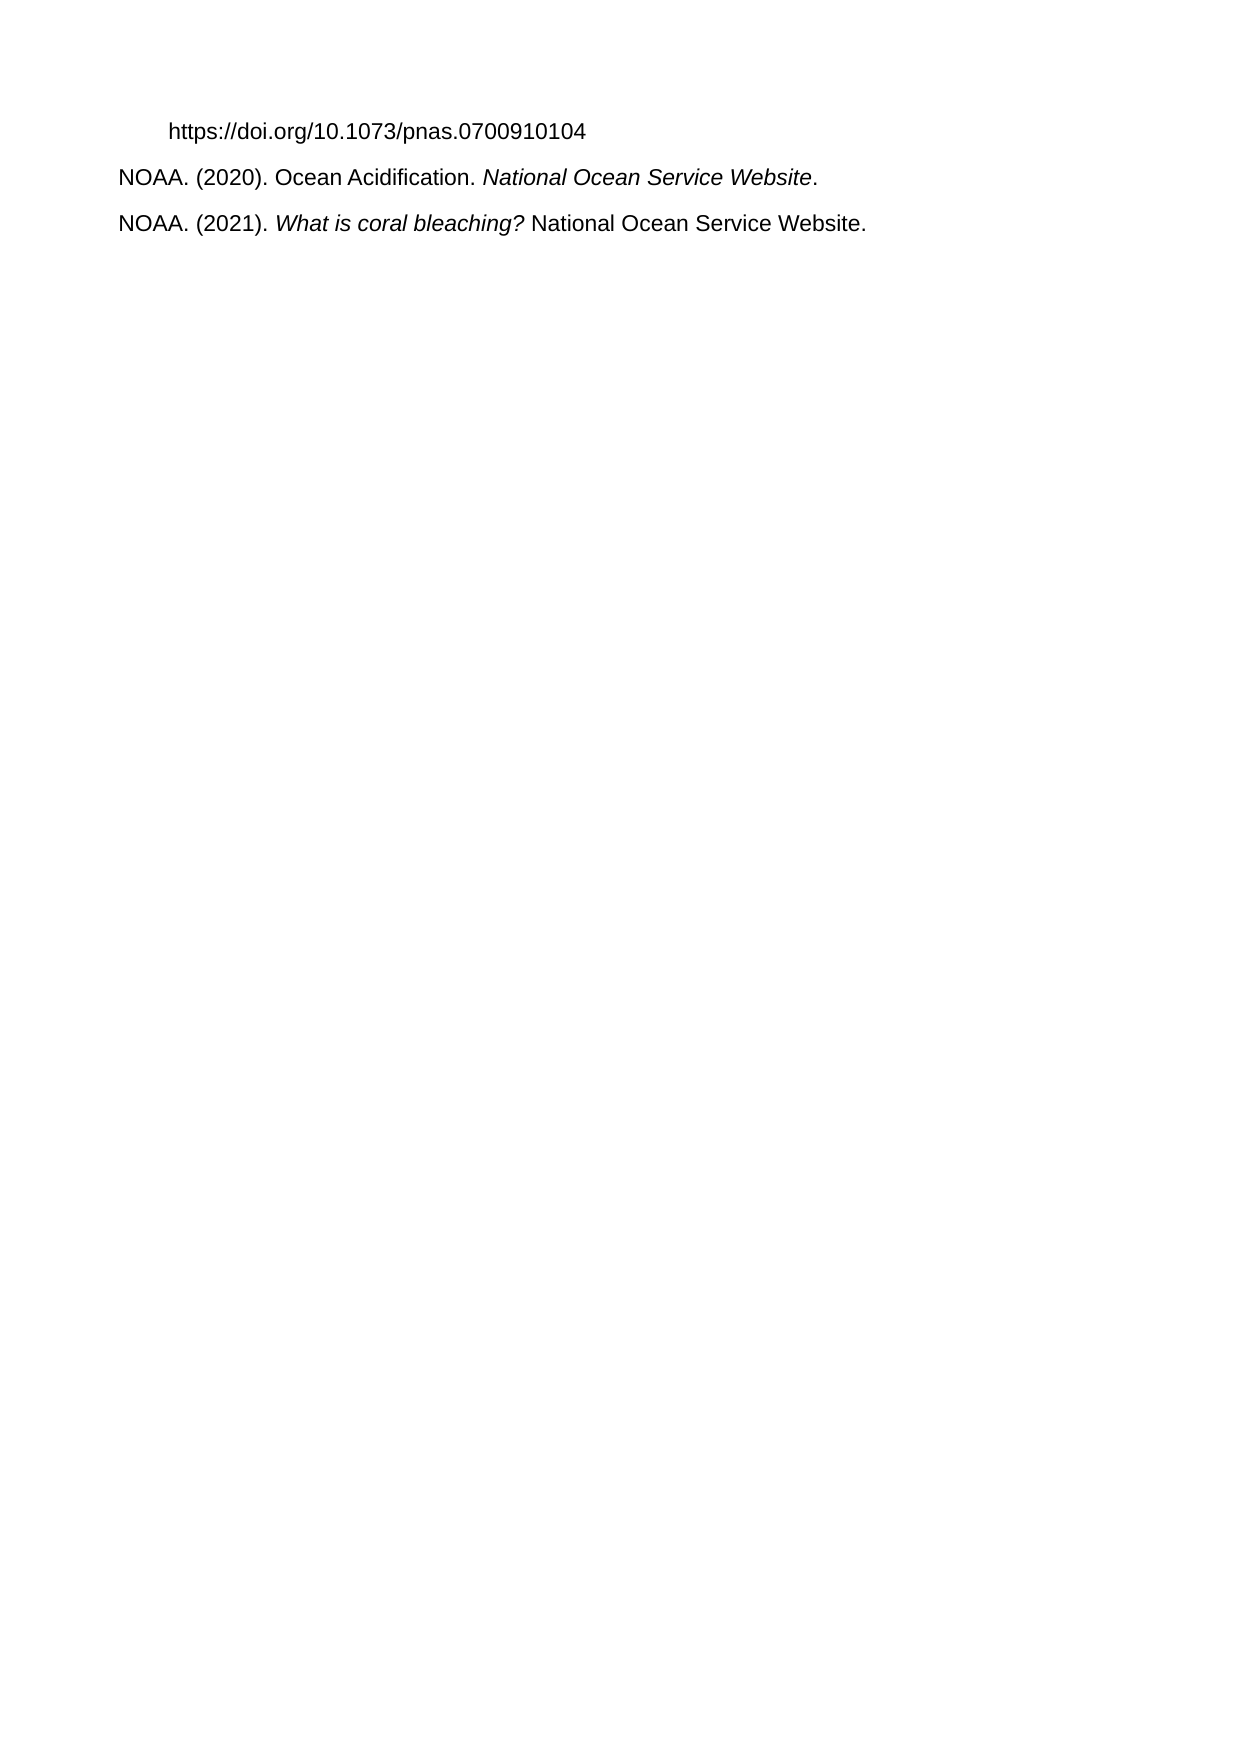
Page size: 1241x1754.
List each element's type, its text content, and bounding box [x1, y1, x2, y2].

text NOAA. (2020). Ocean Acidification. National Ocean Service Website. [118, 164, 1122, 191]
text NOAA. (2021). What is coral bleaching? National Ocean Service Website. [118, 210, 1122, 237]
text https://doi.org/10.1073/pnas.0700910104 [118, 118, 1122, 144]
